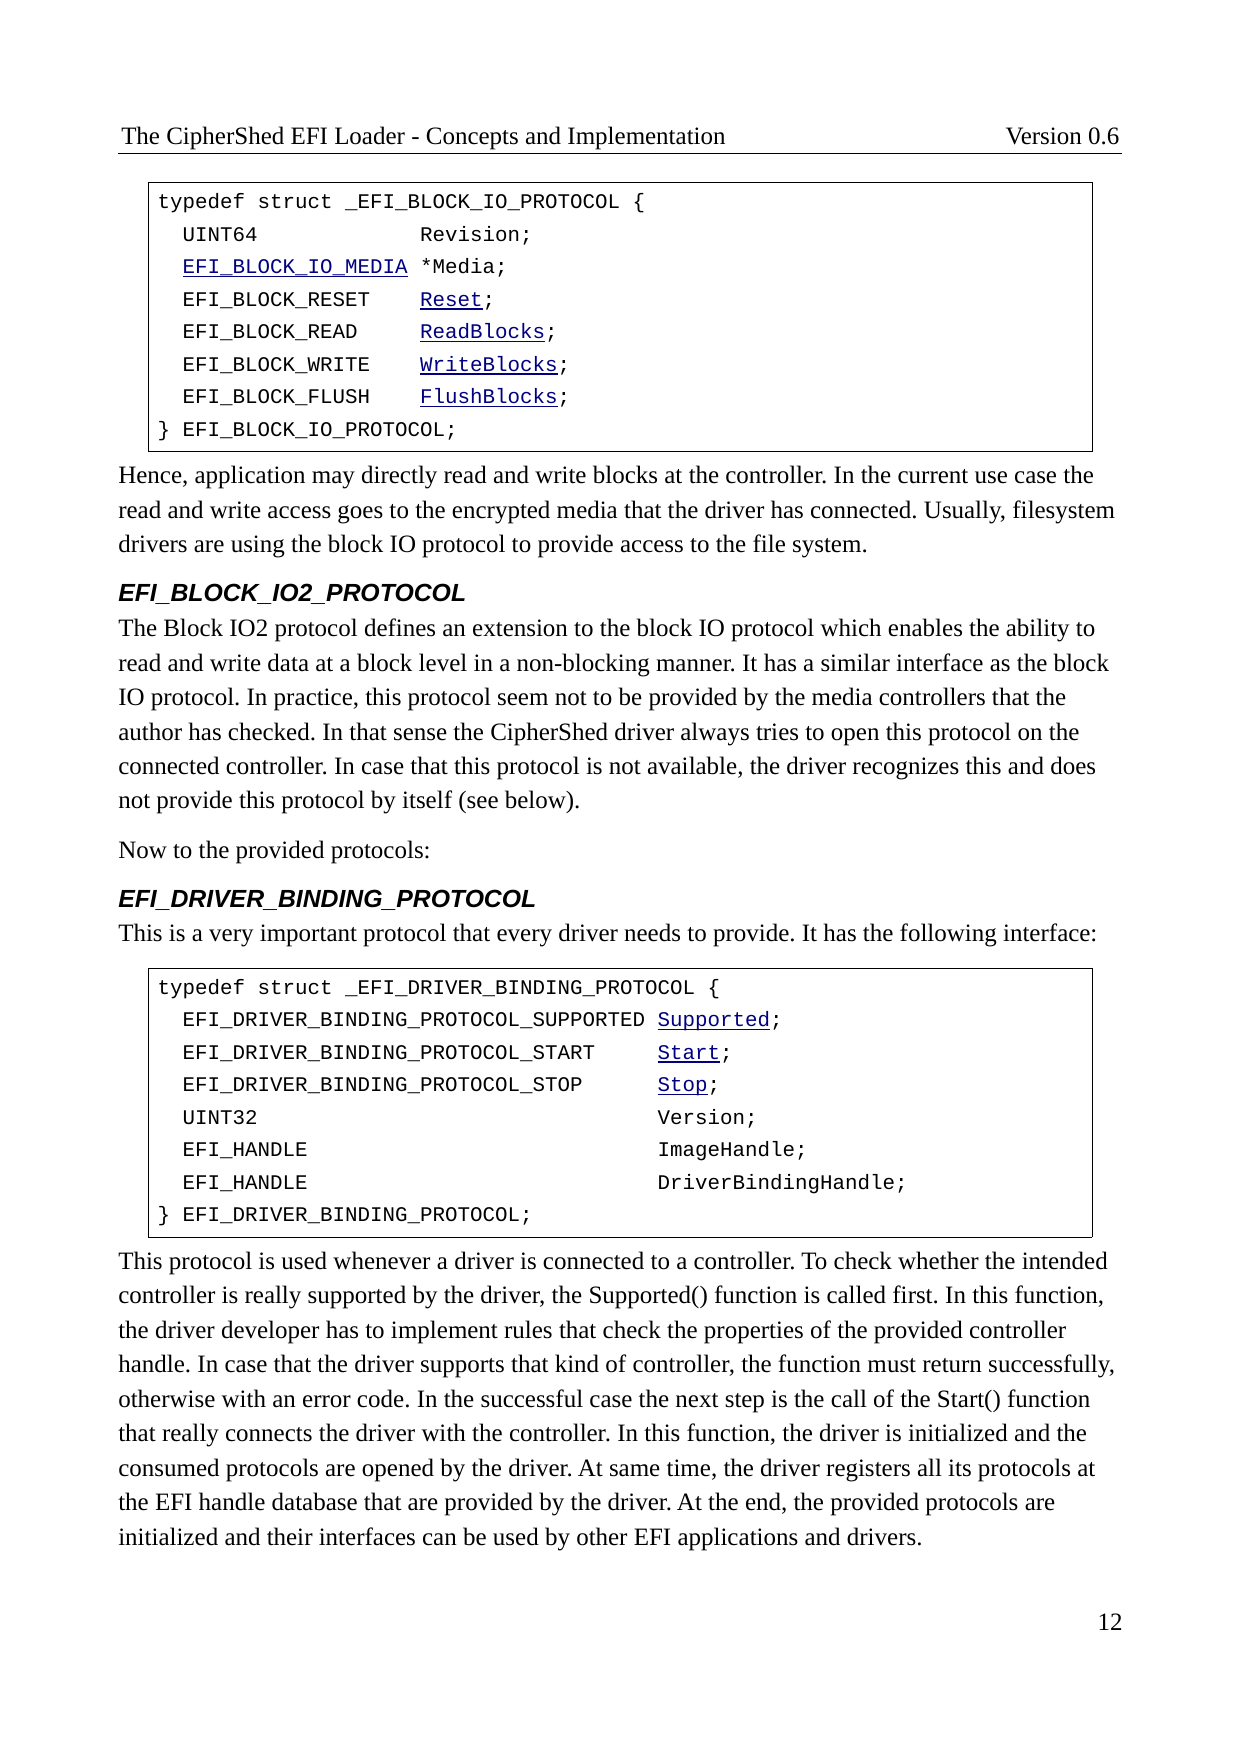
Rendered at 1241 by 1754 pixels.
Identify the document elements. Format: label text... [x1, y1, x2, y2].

text EFI_BLOCK_FLUSH FlushBlocks; [149, 377, 1092, 410]
text This protocol is used whenever a driver is connected to a controller. To check whether the intended controller is really supported by the driver, the Supported() function is called first. In this function, the driver developer has to implement rules that check the properties of the provided controller handle. In case that the driver supports that kind of controller, the function must return successfully, otherwise with an error code. In the successful case the next step is the call of the Start() function that really connects the driver with the controller. In this function, the driver is initialized and the consumed protocols are opened by the driver. At same time, the driver registers all its protocols at the EFI handle database that are provided by the driver. At the end, the provided protocols are initialized and their interfaces can be used by other EFI applications and drivers. [118, 1246, 1122, 1550]
text Hence, application may directly read and write blocks at the controller. In the current use case the read and write access goes to the encrypted media that the driver has connected. Usually, filesystem drivers are using the block IO protocol to provide access to the file system. [118, 460, 1122, 558]
text } EFI_BLOCK_IO_PROTOCOL; [149, 410, 1092, 451]
text This is a very important protocol that every driver needs to provide. It has the following interface: [118, 918, 1122, 947]
text UINT64 Revision; [149, 215, 1092, 247]
text EFI_DRIVER_BINDING_PROTOCOL_START Start; [149, 1033, 1092, 1065]
text typedef struct _EFI_BLOCK_IO_PROTOCOL { [149, 183, 1092, 215]
text EFI_DRIVER_BINDING_PROTOCOL_STOP Stop; [149, 1065, 1092, 1098]
text EFI_BLOCK_RESET Reset; [149, 280, 1092, 312]
text EFI_HANDLE DriverBindingHandle; [149, 1163, 1092, 1195]
text Now to the provided protocols: [118, 835, 1122, 863]
text EFI_BLOCK_IO_MEDIA *Media; [149, 247, 1092, 280]
text UINT32 Version; [149, 1098, 1092, 1130]
text EFI_DRIVER_BINDING_PROTOCOL_SUPPORTED Supported; [149, 1000, 1092, 1033]
subtitle EFI_BLOCK_IO2_PROTOCOL [118, 578, 1122, 607]
subtitle EFI_DRIVER_BINDING_PROTOCOL [118, 884, 1122, 912]
text EFI_BLOCK_READ ReadBlocks; [149, 312, 1092, 345]
text The Block IO2 protocol defines an extension to the block IO protocol which enables the ability to read and write data at a block level in a non-blocking manner. It has a similar interface as the block IO protocol. In practice, this protocol seem not to be provided by the media controllers that the author has checked. In that sense the CipherShed driver always tries to open this protocol on the connected controller. In case that this protocol is not available, the driver recognizes this and does not provide this protocol by itself (see below). [118, 613, 1122, 814]
text EFI_BLOCK_WRITE WriteBlocks; [149, 345, 1092, 377]
text typedef struct _EFI_DRIVER_BINDING_PROTOCOL { [149, 969, 1092, 1000]
text } EFI_DRIVER_BINDING_PROTOCOL; [149, 1195, 1092, 1237]
text EFI_HANDLE ImageHandle; [149, 1130, 1092, 1163]
